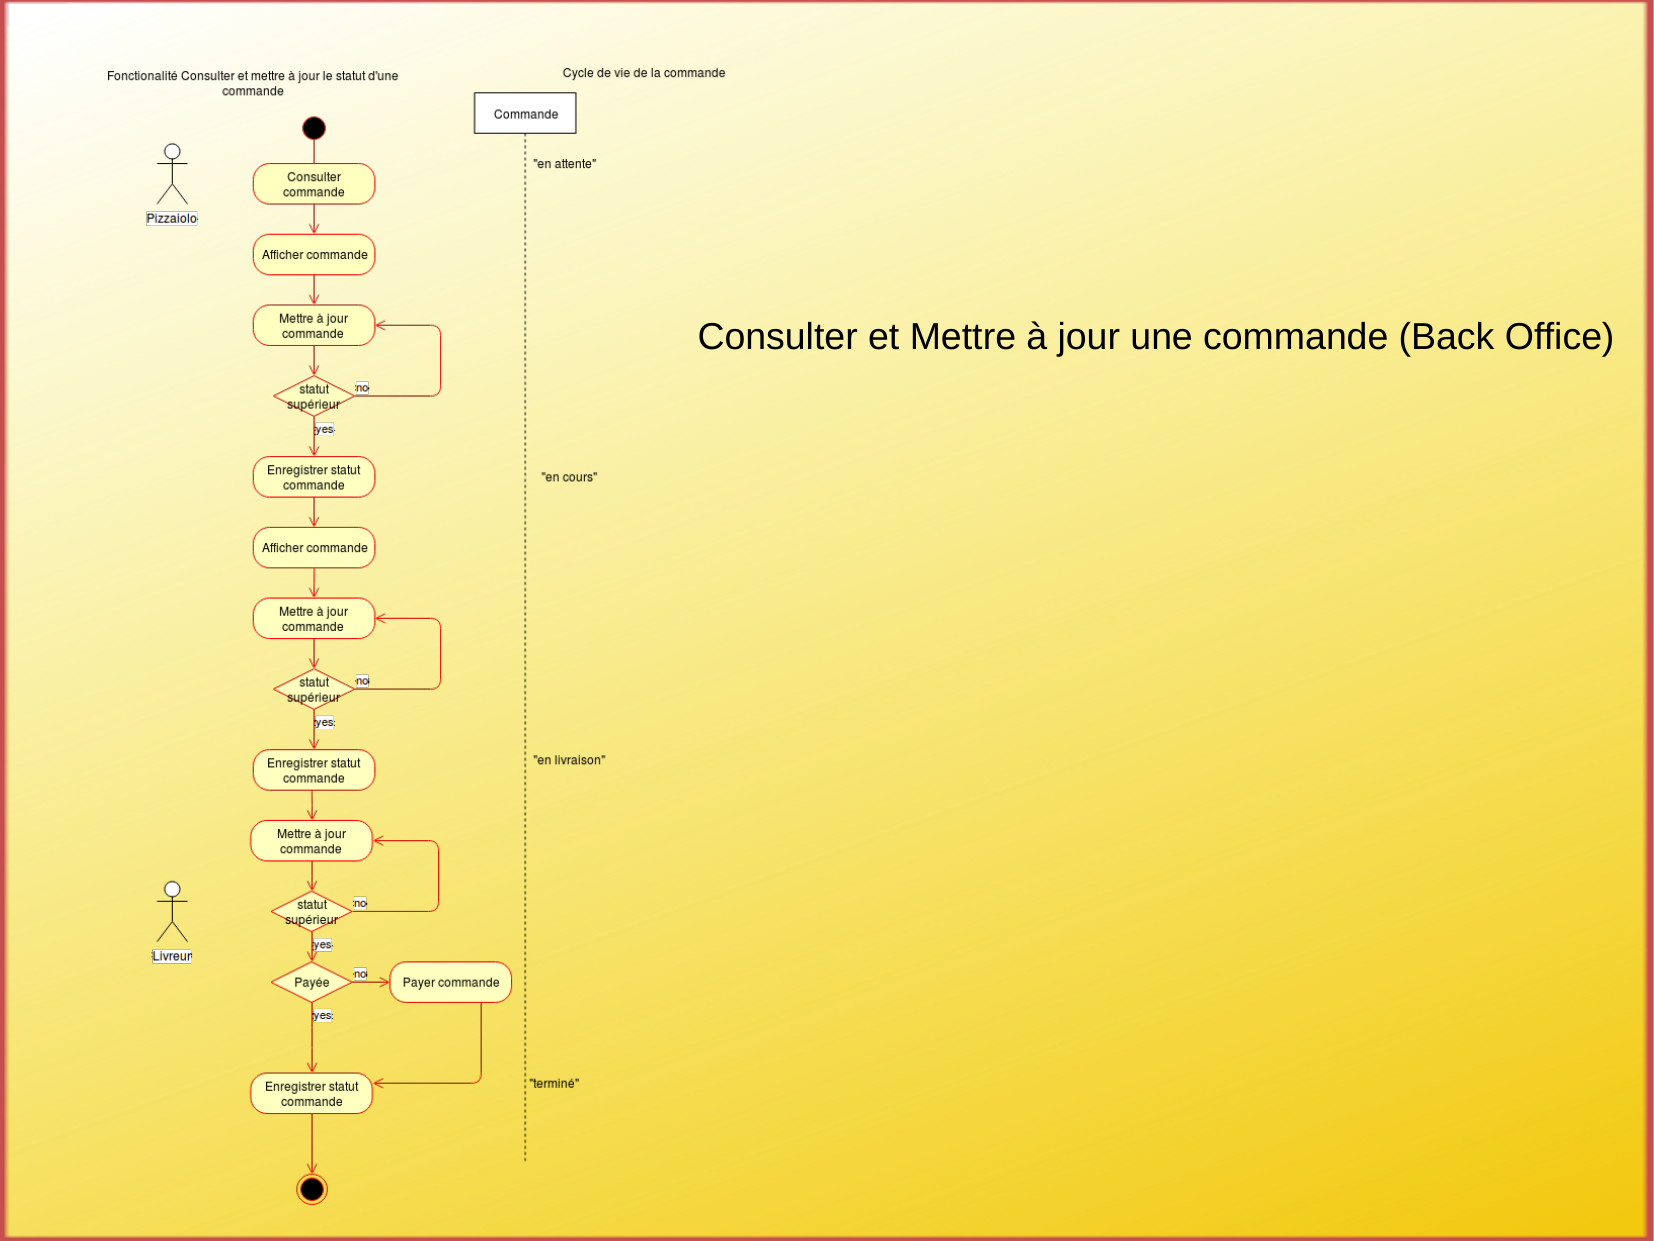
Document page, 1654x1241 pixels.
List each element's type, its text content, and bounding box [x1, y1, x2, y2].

text_box Consulter et Mettre à jour une commande (Back Office) [683, 224, 1630, 449]
picture [0, 0, 1654, 1241]
